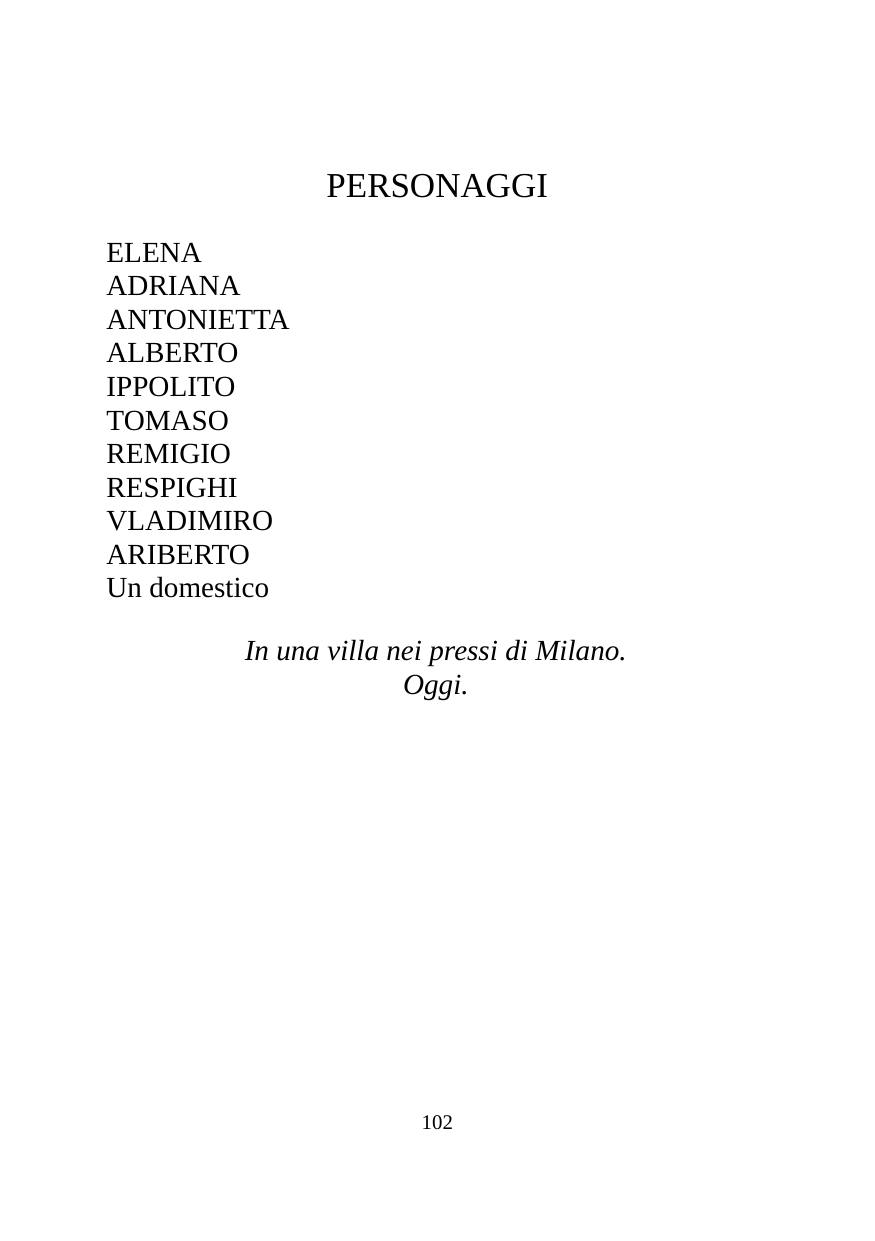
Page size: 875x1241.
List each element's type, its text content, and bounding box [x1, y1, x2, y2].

text Oggi. [106, 667, 768, 701]
subtitle PERSONAGGI [106, 165, 768, 206]
text TOMASO [106, 403, 768, 436]
text ARIBERTO [106, 537, 768, 570]
text ALBERTO [106, 336, 768, 369]
text RESPIGHI [106, 470, 768, 503]
text ELENA [106, 235, 768, 268]
text VLADIMIRO [106, 503, 768, 537]
text ANTONIETTA [106, 302, 768, 336]
text ADRIANA [106, 268, 768, 302]
text IPPOLITO [106, 369, 768, 403]
text In una villa nei pressi di Milano. [106, 633, 768, 667]
text Un domestico [106, 570, 768, 604]
text REMIGIO [106, 436, 768, 470]
